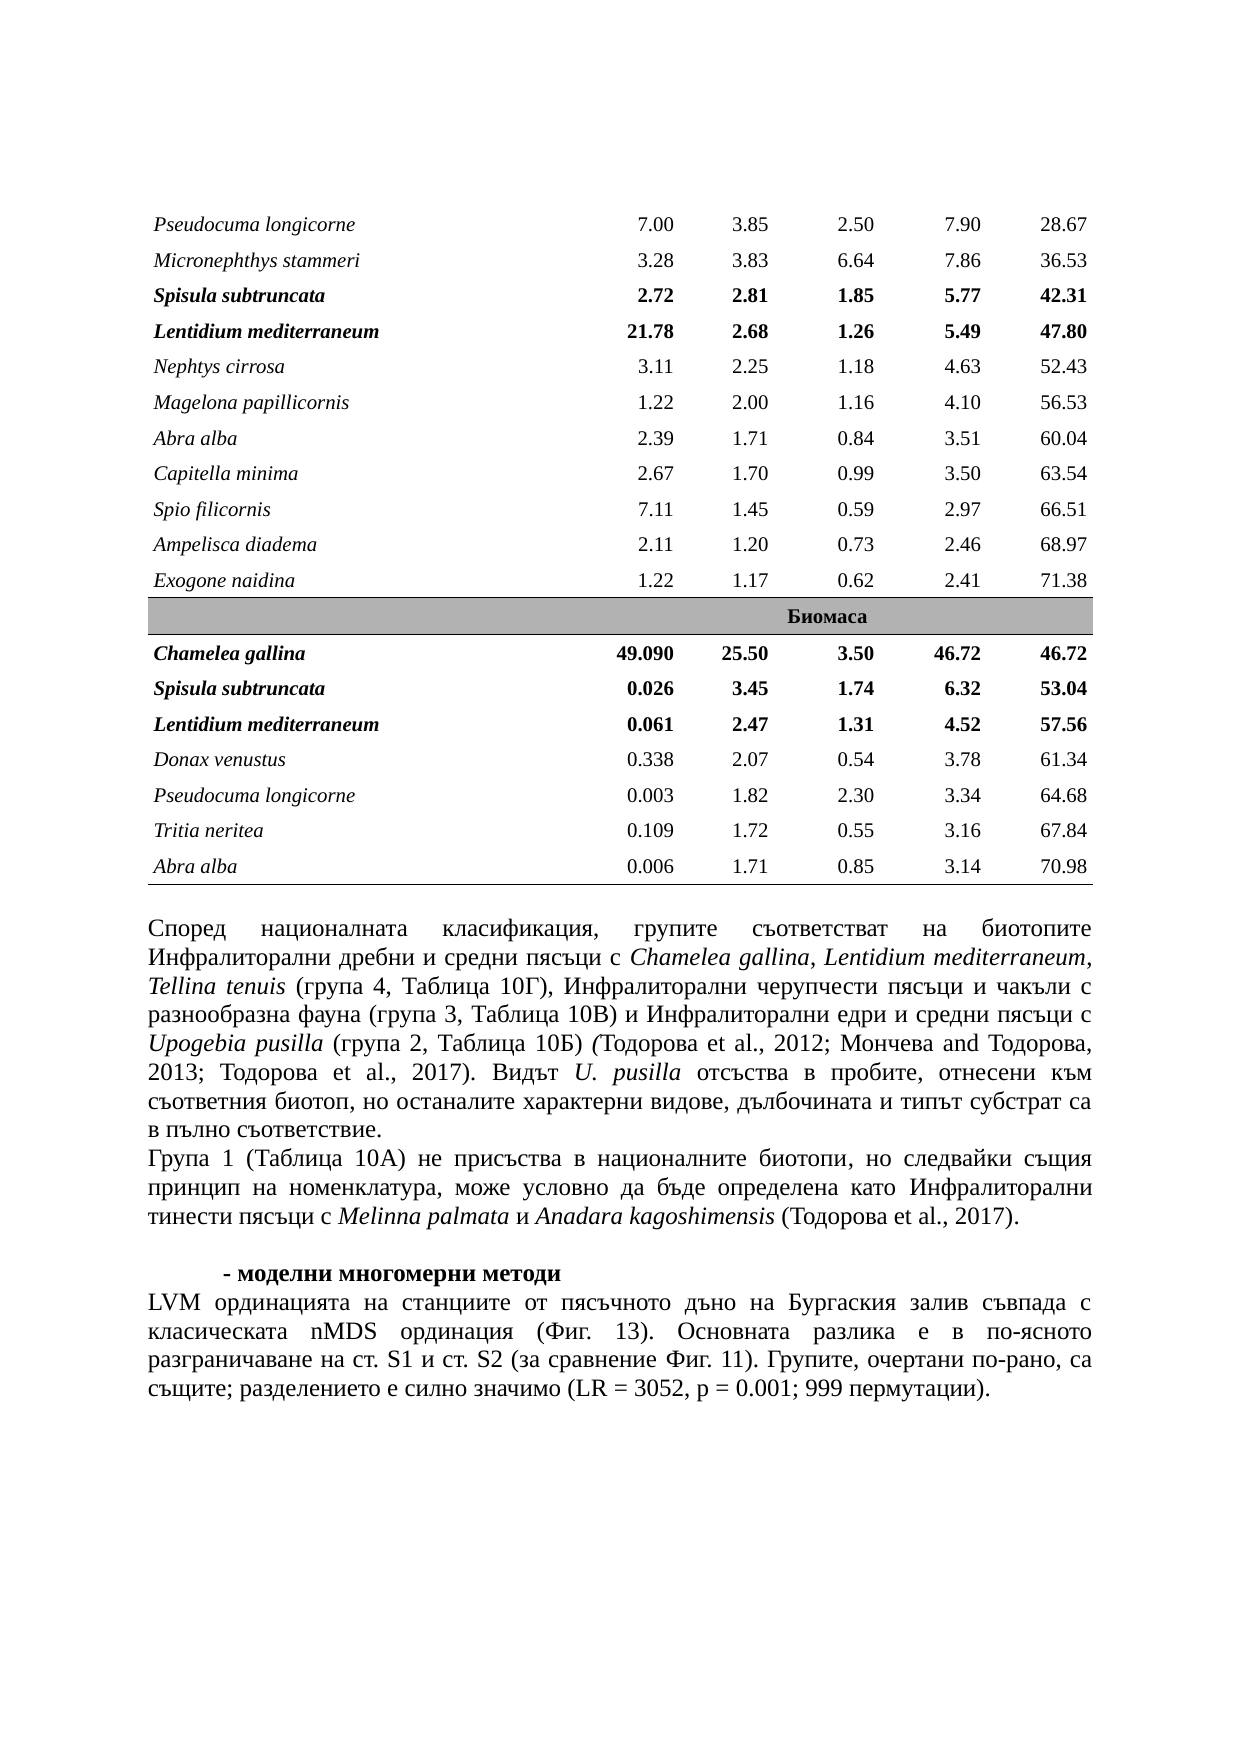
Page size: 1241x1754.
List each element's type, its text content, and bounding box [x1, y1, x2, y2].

table_cell 66.51 [986, 491, 1093, 526]
table_cell 2.00 [679, 384, 774, 420]
table_cell 1.70 [679, 455, 774, 491]
table_cell 0.006 [562, 848, 679, 883]
table_cell Spisula subtruncata [148, 278, 562, 313]
table_cell 2.72 [562, 278, 679, 313]
table_cell 61.34 [986, 741, 1093, 777]
table_cell Chamelea gallina [148, 635, 562, 670]
table_cell Exogone naidina [148, 562, 562, 597]
table_cell Ampelisca diadema [148, 526, 562, 562]
table_cell 3.50 [774, 635, 879, 670]
table_cell Nephtys cirrosa [148, 349, 562, 384]
table_cell 0.62 [774, 562, 879, 597]
table_cell 6.64 [774, 242, 879, 278]
table_cell 3.50 [880, 455, 986, 491]
table_cell 56.53 [986, 384, 1093, 420]
table_cell 2.25 [679, 349, 774, 384]
table_cell 2.50 [774, 207, 879, 242]
table_cell 63.54 [986, 455, 1093, 491]
table_cell 3.34 [880, 777, 986, 812]
table_cell 52.43 [986, 349, 1093, 384]
table_cell 2.97 [880, 491, 986, 526]
table_cell 7.86 [880, 242, 986, 278]
table_cell 3.14 [880, 848, 986, 883]
table_cell 0.54 [774, 741, 879, 777]
table_cell Capitella minima [148, 455, 562, 491]
table_cell 2.30 [774, 777, 879, 812]
text Група 1 (Таблица 10А) не присъства в националните биотопи, но следвайки същия принцип на номенклатура, може условно да бъде определена като Инфралиторални тинести пясъци с Melinna palmata и Anadara kagoshimensis (Тодорова et al., 2017). [148, 1143, 1093, 1229]
table_cell 3.78 [880, 741, 986, 777]
table_cell 68.97 [986, 526, 1093, 562]
table_cell 3.11 [562, 349, 679, 384]
table_cell Donax venustus [148, 741, 562, 777]
table_cell 1.71 [679, 420, 774, 455]
table_cell 46.72 [880, 635, 986, 670]
table_cell Tritia neritea [148, 813, 562, 848]
table_cell 1.20 [679, 526, 774, 562]
table_cell 2.07 [679, 741, 774, 777]
table_cell Pseudocuma longicorne [148, 207, 562, 242]
table_cell Micronephthys stammeri [148, 242, 562, 278]
table_cell 21.78 [562, 313, 679, 349]
table_cell 64.68 [986, 777, 1093, 812]
table_cell 2.46 [880, 526, 986, 562]
table_cell Magelona papillicornis [148, 384, 562, 420]
table_cell 2.41 [880, 562, 986, 597]
table_cell 0.73 [774, 526, 879, 562]
table_cell 7.00 [562, 207, 679, 242]
table_cell 57.56 [986, 706, 1093, 741]
table_cell 4.63 [880, 349, 986, 384]
table_cell 36.53 [986, 242, 1093, 278]
table_cell 47.80 [986, 313, 1093, 349]
table_cell Spisula subtruncata [148, 670, 562, 706]
table_cell 7.90 [880, 207, 986, 242]
table_cell 1.72 [679, 813, 774, 848]
table_cell 1.26 [774, 313, 879, 349]
table_cell 7.11 [562, 491, 679, 526]
text LVM ординацията на станциите от пясъчното дъно на Бургаския залив съвпада с класическата nMDS ординация (Фиг. 13). Основната разлика е в по-ясното разграничаване на ст. S1 и ст. S2 (за сравнение Фиг. 11). Групите, очертани по-рано, са същите; разделението е силно значимо (LR = 3052, p = 0.001; 999 пермутации). [148, 1287, 1093, 1402]
table_cell 0.003 [562, 777, 679, 812]
table_cell 3.51 [880, 420, 986, 455]
table_cell 3.45 [679, 670, 774, 706]
table_cell 1.82 [679, 777, 774, 812]
table_cell 60.04 [986, 420, 1093, 455]
table_cell 0.99 [774, 455, 879, 491]
table_cell 3.85 [679, 207, 774, 242]
table_cell 2.67 [562, 455, 679, 491]
table_cell 1.45 [679, 491, 774, 526]
table_cell 2.68 [679, 313, 774, 349]
table_cell 25.50 [679, 635, 774, 670]
table_cell 70.98 [986, 848, 1093, 883]
table_cell 0.026 [562, 670, 679, 706]
table_cell 28.67 [986, 207, 1093, 242]
table_cell 0.338 [562, 741, 679, 777]
table_cell 1.31 [774, 706, 879, 741]
text - моделни многомерни методи [148, 1258, 1093, 1287]
table_cell 1.85 [774, 278, 879, 313]
table_cell 6.32 [880, 670, 986, 706]
table_cell Биомаса [562, 598, 1093, 634]
table_cell 49.090 [562, 635, 679, 670]
table_cell 0.109 [562, 813, 679, 848]
table_cell 46.72 [986, 635, 1093, 670]
table_cell 0.85 [774, 848, 879, 883]
table_cell 4.52 [880, 706, 986, 741]
table_cell 1.71 [679, 848, 774, 883]
table_cell 2.39 [562, 420, 679, 455]
table_cell Spio filicornis [148, 491, 562, 526]
table_cell Lentidium mediterraneum [148, 313, 562, 349]
table_cell Lentidium mediterraneum [148, 706, 562, 741]
table_cell 3.83 [679, 242, 774, 278]
table_cell 1.22 [562, 384, 679, 420]
table_cell 67.84 [986, 813, 1093, 848]
table_cell 2.47 [679, 706, 774, 741]
table_cell 0.84 [774, 420, 879, 455]
table_cell 2.81 [679, 278, 774, 313]
table_cell 5.77 [880, 278, 986, 313]
table_cell 53.04 [986, 670, 1093, 706]
table_cell 42.31 [986, 278, 1093, 313]
table_cell 1.74 [774, 670, 879, 706]
table_cell Abra alba [148, 848, 562, 883]
table_cell 0.59 [774, 491, 879, 526]
table_cell 0.55 [774, 813, 879, 848]
table_cell 2.11 [562, 526, 679, 562]
table_cell 71.38 [986, 562, 1093, 597]
table_cell 0.061 [562, 706, 679, 741]
table_cell 3.28 [562, 242, 679, 278]
table_cell 1.22 [562, 562, 679, 597]
table_cell Abra alba [148, 420, 562, 455]
table_cell 1.18 [774, 349, 879, 384]
table_cell 4.10 [880, 384, 986, 420]
table_cell 1.17 [679, 562, 774, 597]
table_cell [148, 598, 562, 634]
table_cell 1.16 [774, 384, 879, 420]
text Според националната класификация, групите съответстват на биотопите Инфралиторални дребни и средни пясъци с Chamelea gallina, Lentidium mediterraneum, Tellina tenuis (група 4, Таблица 10Г), Инфралиторални черупчести пясъци и чакъли с разнообразна фауна (група 3, Таблица 10В) и Инфралиторални едри и средни пясъци с Upogebia pusilla (група 2, Таблица 10Б) (Тодорова et al., 2012; Мончева and Тодорова, 2013; Тодорова et al., 2017). Видът U. pusilla отсъства в пробите, отнесени към съответния биотоп, но останалите характерни видове, дълбочината и типът субстрат са в пълно съответствие. [148, 913, 1093, 1143]
table_cell 5.49 [880, 313, 986, 349]
table_cell Pseudocuma longicorne [148, 777, 562, 812]
table_cell 3.16 [880, 813, 986, 848]
